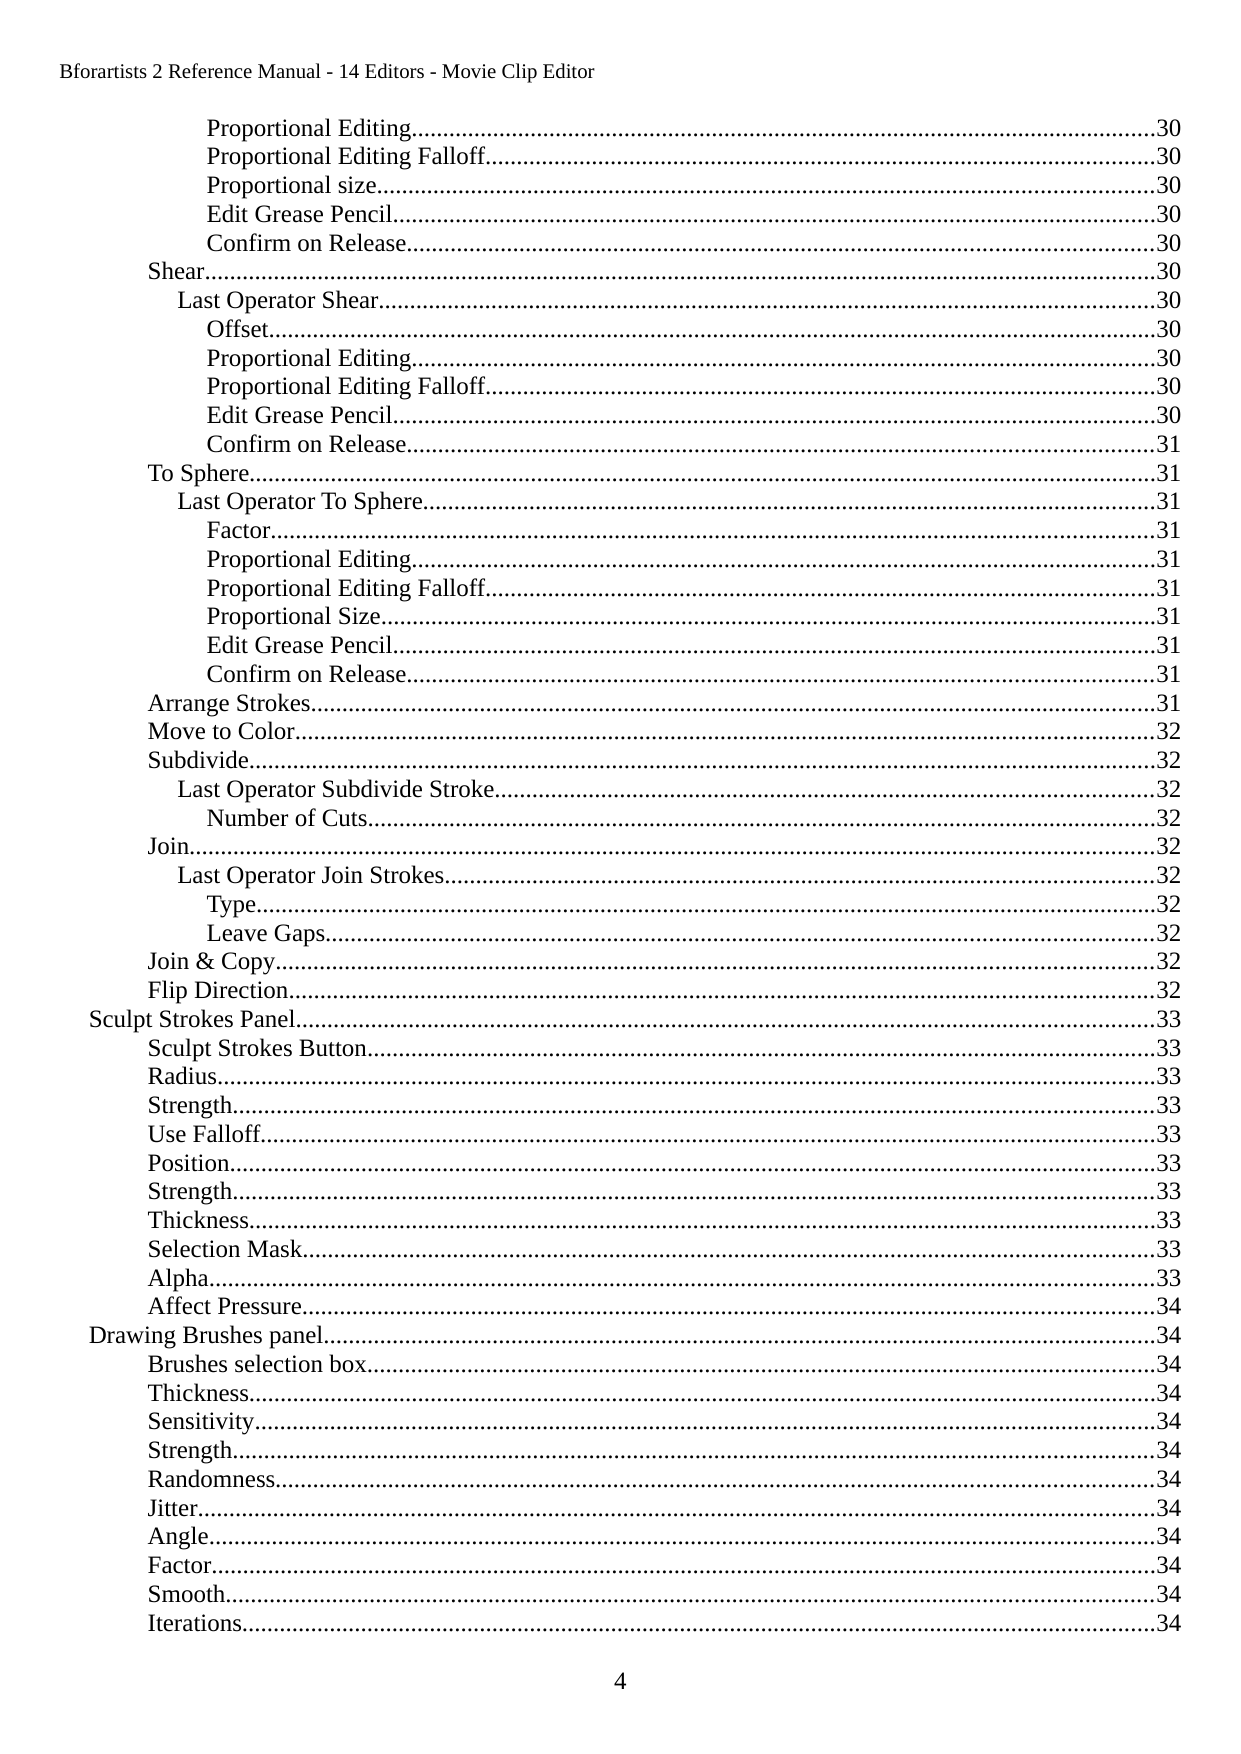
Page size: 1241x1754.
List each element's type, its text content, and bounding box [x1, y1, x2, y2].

text Subdivide 32 [147, 745, 1181, 774]
text Iterations 34 [147, 1608, 1181, 1636]
text Randomness 34 [147, 1464, 1181, 1493]
text Move to Color 32 [147, 716, 1181, 745]
text Sculpt Strokes Button 33 [147, 1033, 1181, 1061]
text Factor 31 [206, 515, 1181, 544]
text Last Operator Shear 30 [177, 285, 1181, 314]
text Edit Grease Pencil 30 [206, 400, 1181, 429]
text Thickness 34 [147, 1378, 1181, 1406]
text Proportional Editing Falloff 31 [206, 573, 1181, 601]
text Confirm on Release 31 [206, 659, 1181, 688]
text Confirm on Release 31 [206, 429, 1181, 458]
text Proportional Editing 31 [206, 544, 1181, 573]
text Brushes selection box 34 [147, 1349, 1181, 1378]
text To Sphere 31 [147, 458, 1181, 486]
text Sculpt Strokes Panel 33 [88, 1004, 1181, 1033]
text Smooth 34 [147, 1579, 1181, 1608]
text Edit Grease Pencil 31 [206, 630, 1181, 659]
text Jitter 34 [147, 1493, 1181, 1521]
text Radius 33 [147, 1061, 1181, 1090]
text Proportional Size 31 [206, 601, 1181, 630]
text Offset 30 [206, 314, 1181, 343]
text Edit Grease Pencil 30 [206, 199, 1181, 228]
text Affect Pressure 34 [147, 1291, 1181, 1320]
text Drawing Brushes panel 34 [88, 1320, 1181, 1349]
text Selection Mask 33 [147, 1234, 1181, 1263]
text Strength 34 [147, 1435, 1181, 1464]
text Proportional Editing Falloff 30 [206, 141, 1181, 170]
text Sensitivity 34 [147, 1406, 1181, 1435]
text Proportional Editing Falloff 30 [206, 371, 1181, 400]
text Alpha 33 [147, 1263, 1181, 1291]
text Angle 34 [147, 1521, 1181, 1550]
text Last Operator To Sphere 31 [177, 486, 1181, 515]
text Strength 33 [147, 1090, 1181, 1119]
text Use Falloff 33 [147, 1119, 1181, 1148]
text Leave Gaps 32 [206, 918, 1181, 946]
text Proportional Editing 30 [206, 113, 1181, 141]
text Number of Cuts 32 [206, 803, 1181, 831]
text Last Operator Subdivide Stroke 32 [177, 774, 1181, 803]
text Flip Direction 32 [147, 975, 1181, 1004]
text Shear 30 [147, 256, 1181, 285]
text Confirm on Release 30 [206, 228, 1181, 256]
text Last Operator Join Strokes 32 [177, 860, 1181, 889]
text Strength 33 [147, 1176, 1181, 1205]
text Join & Copy 32 [147, 946, 1181, 975]
text Join 32 [147, 831, 1181, 860]
text Type 32 [206, 889, 1181, 918]
text Thickness 33 [147, 1205, 1181, 1234]
text Proportional Editing 30 [206, 343, 1181, 371]
text Proportional size 30 [206, 170, 1181, 199]
text Factor 34 [147, 1550, 1181, 1579]
text Position 33 [147, 1148, 1181, 1176]
text Arrange Strokes 31 [147, 688, 1181, 716]
